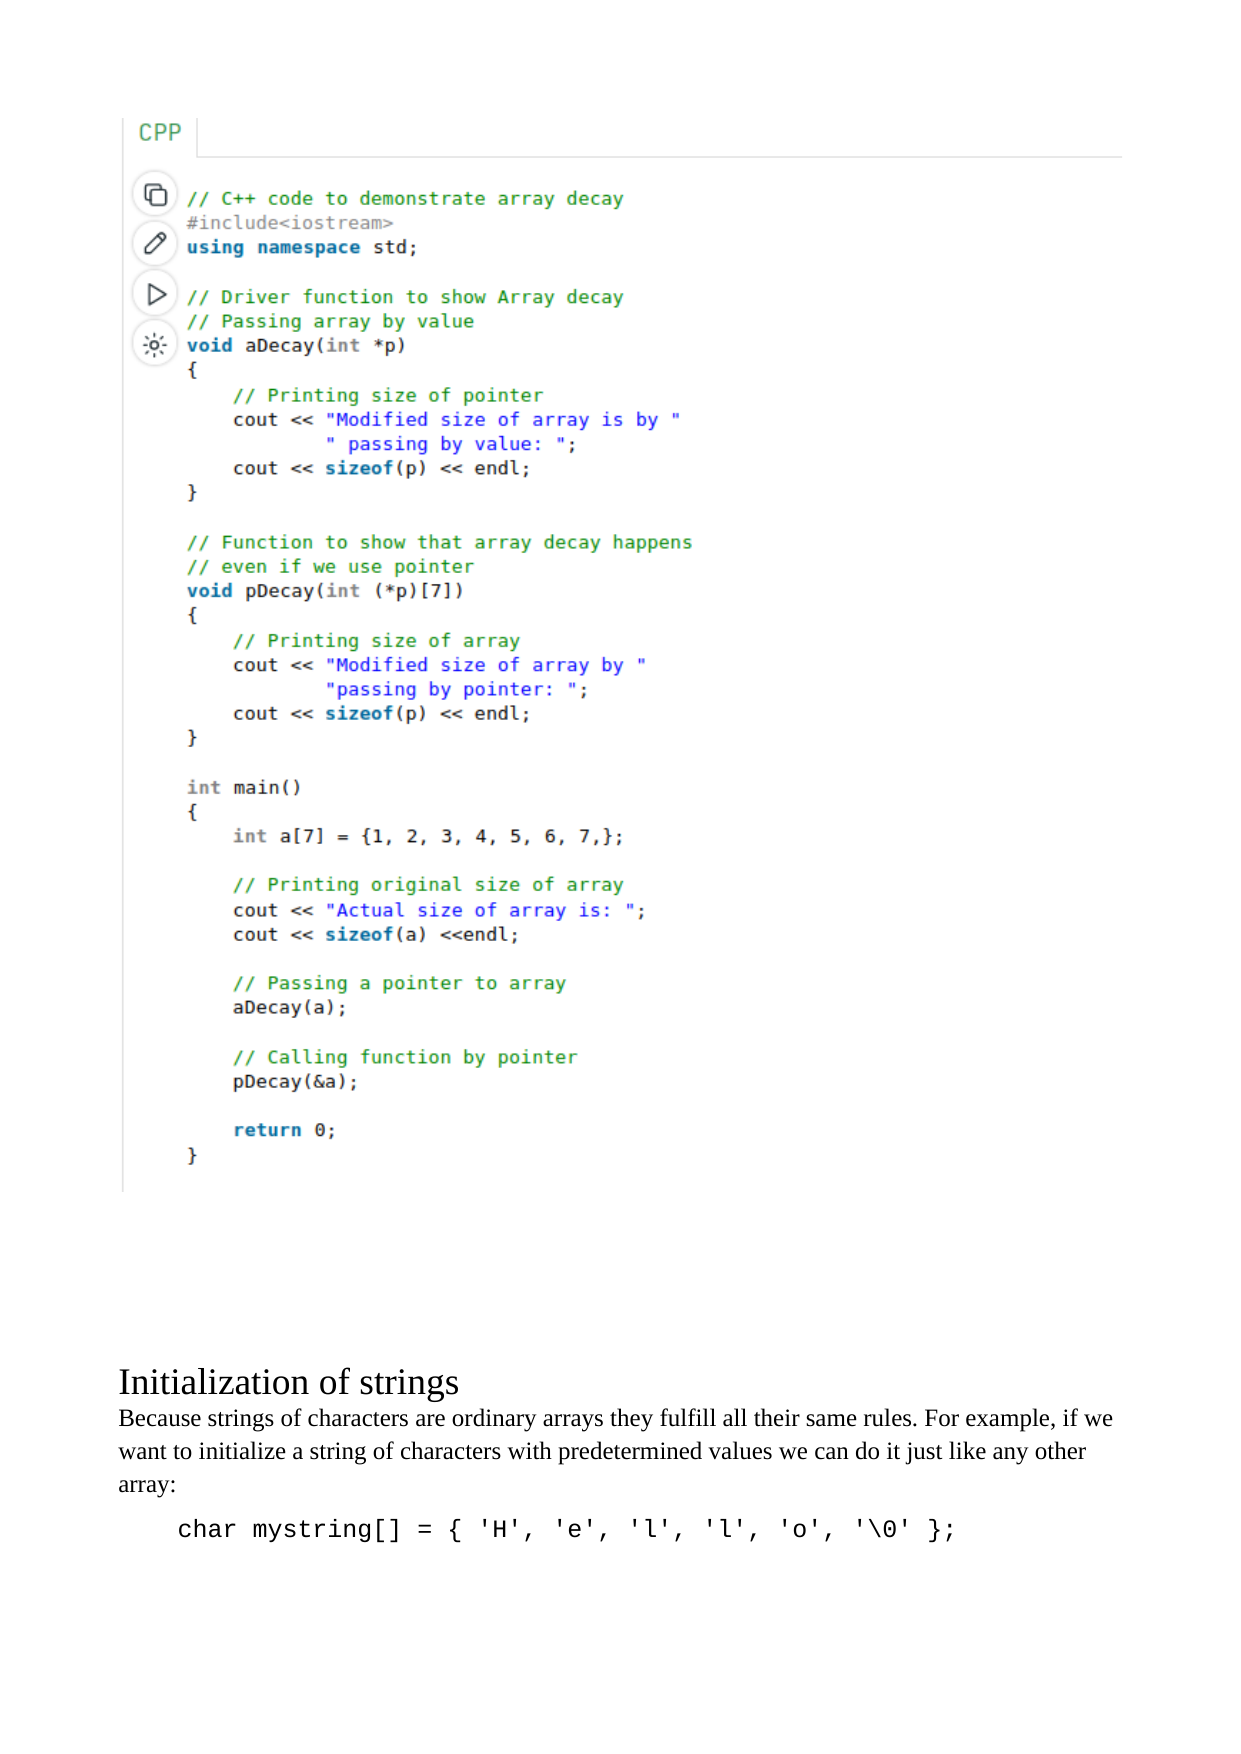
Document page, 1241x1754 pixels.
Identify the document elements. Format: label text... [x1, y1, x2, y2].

text char mystring[] = { 'H', 'e', 'l', 'l', 'o', '\0' }; [177, 1517, 1063, 1545]
text Because strings of characters are ordinary arrays they fulfill all their same rules. For example, if we want to initialize a string of characters with predetermined values we can do it just like any other array: [118, 1403, 1122, 1498]
subtitle Initialization of strings [118, 1360, 1122, 1403]
